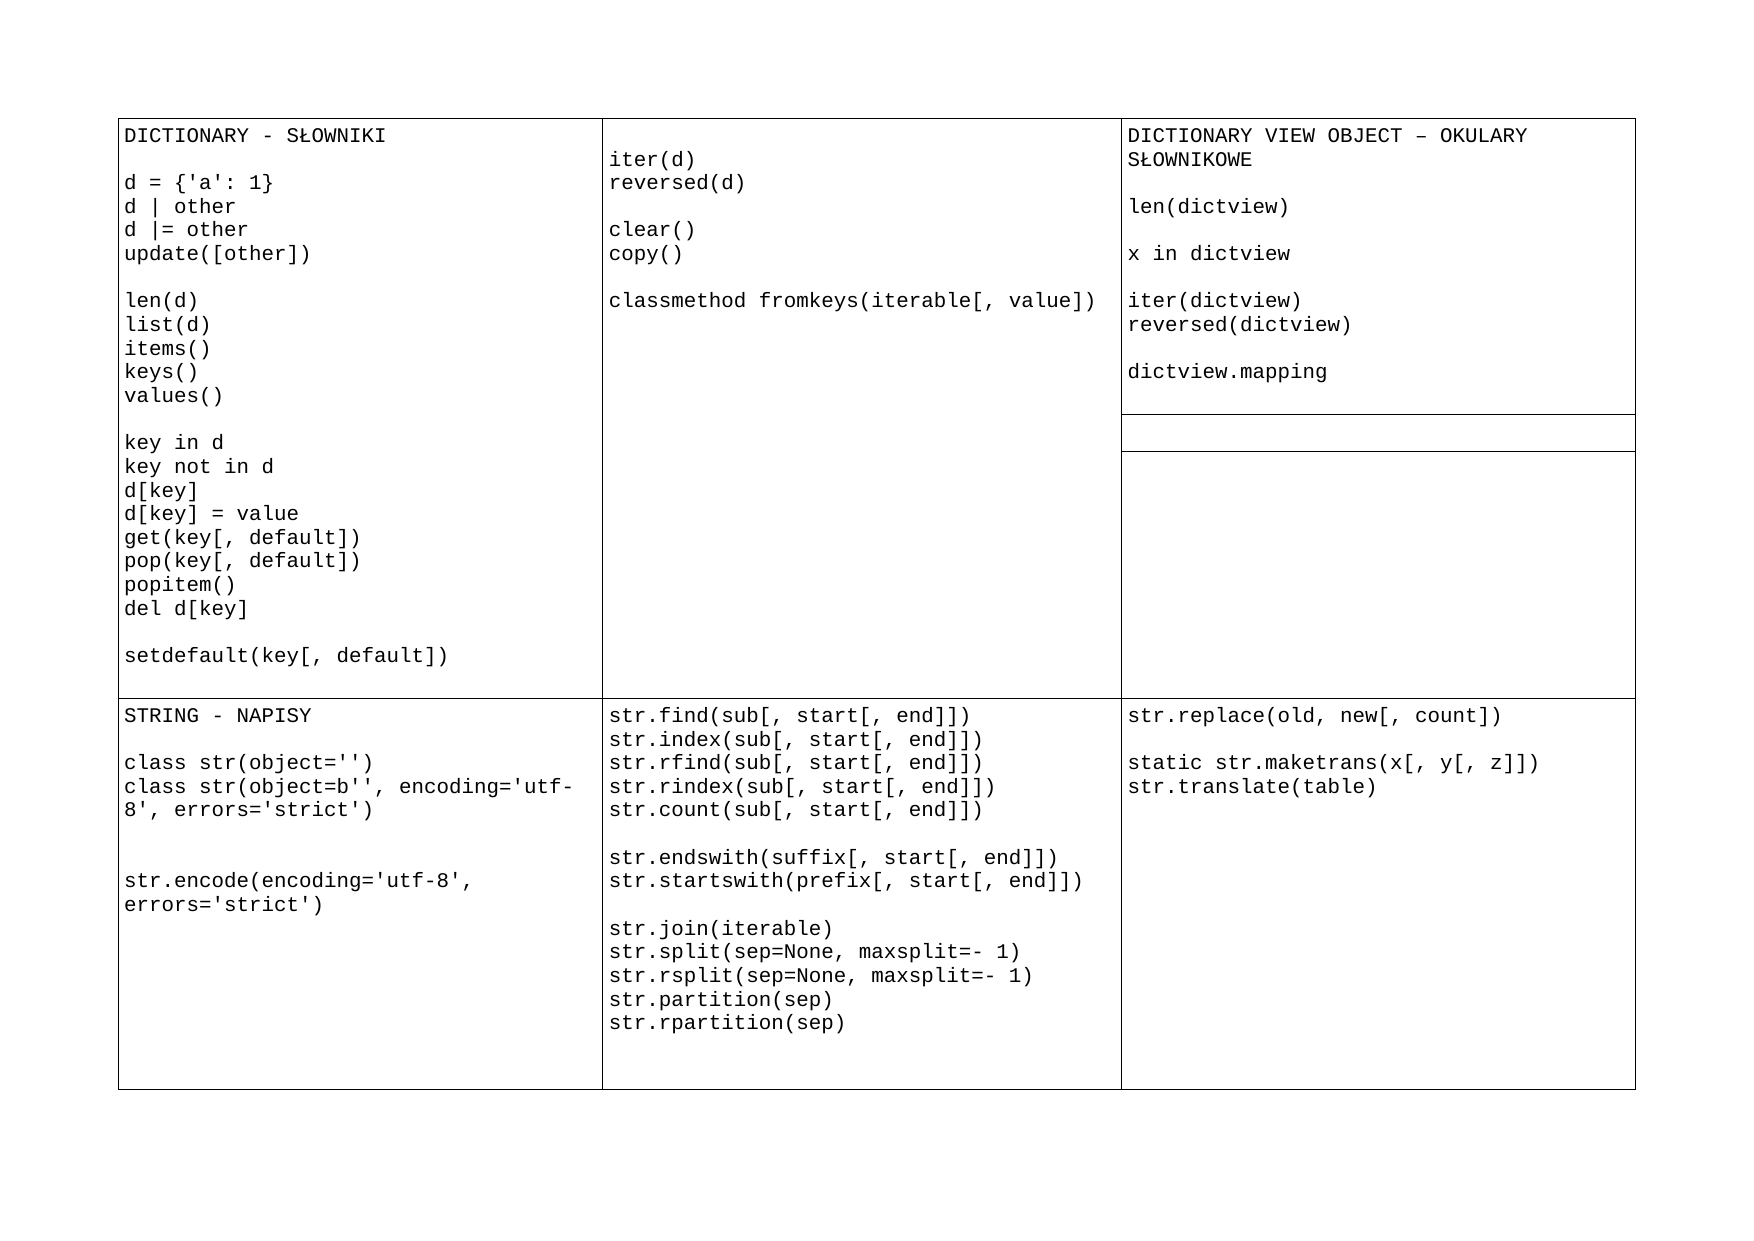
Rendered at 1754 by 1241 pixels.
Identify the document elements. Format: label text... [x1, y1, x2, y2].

table_cell iter(d) reversed(d) clear() copy() classmethod fromkeys(iterable[, value]) [603, 119, 1121, 698]
table_cell [1122, 415, 1635, 451]
table_cell DICTIONARY VIEW OBJECT – OKULARY SŁOWNIKOWE len(dictview) x in dictview iter(dictview) reversed(dictview) dictview.mapping [1122, 119, 1635, 414]
table_cell DICTIONARY - SŁOWNIKI d = {'a': 1} d | other d |= other update([other]) len(d) list(d) items() keys() values() key in d key not in d d[key] d[key] = value get(key[, default]) pop(key[, default]) popitem() del d[key] setdefault(key[, default]) [119, 119, 602, 698]
table_cell [1122, 452, 1635, 698]
table_cell str.replace(old, new[, count]) static str.maketrans(x[, y[, z]]) str.translate(table) [1122, 699, 1635, 1089]
table_cell STRING - NAPISY class str(object='') class str(object=b'', encoding='utf-8', errors='strict') str.encode(encoding='utf-8', errors='strict') [119, 699, 602, 1089]
table_cell str.find(sub[, start[, end]]) str.index(sub[, start[, end]]) str.rfind(sub[, start[, end]]) str.rindex(sub[, start[, end]]) str.count(sub[, start[, end]]) str.endswith(suffix[, start[, end]]) str.startswith(prefix[, start[, end]]) str.join(iterable) str.split(sep=None, maxsplit=- 1) str.rsplit(sep=None, maxsplit=- 1) str.partition(sep) str.rpartition(sep) [603, 699, 1121, 1089]
